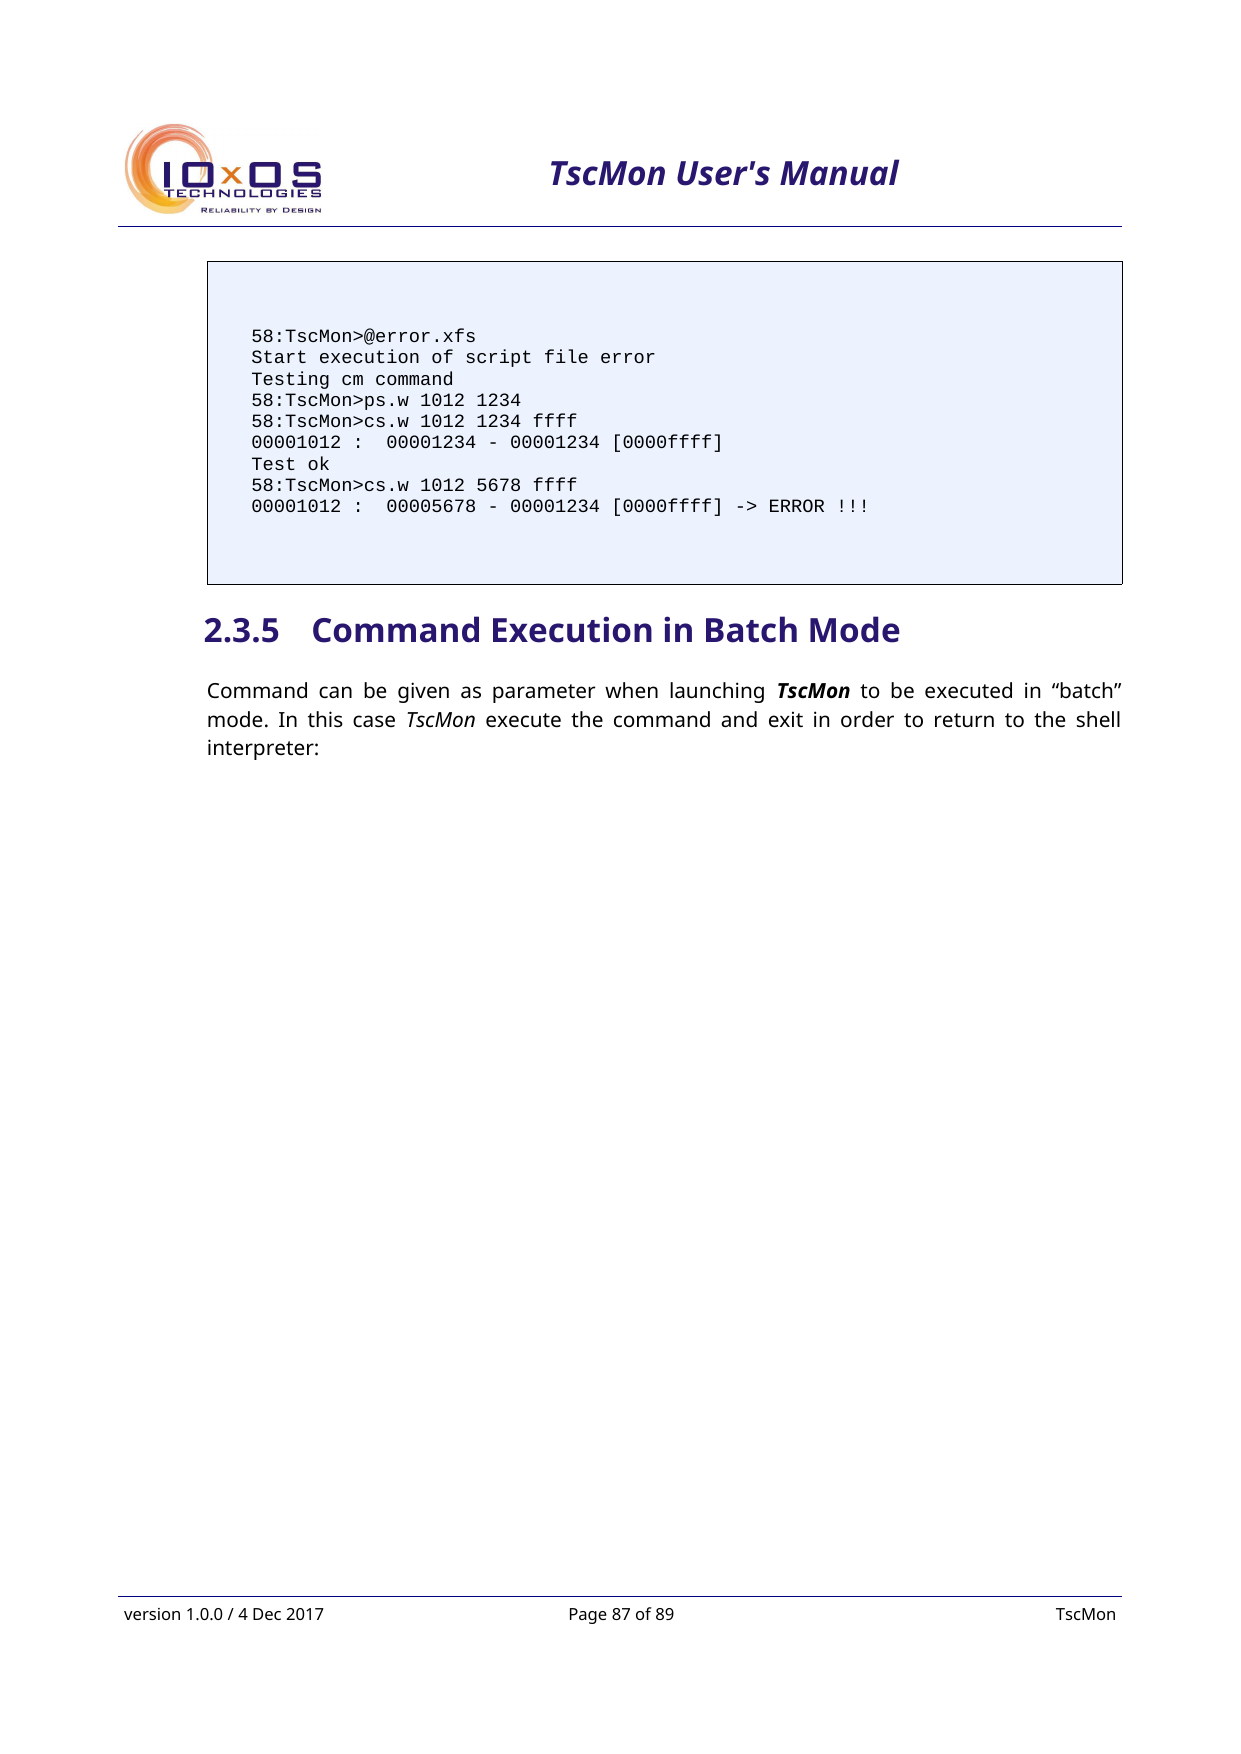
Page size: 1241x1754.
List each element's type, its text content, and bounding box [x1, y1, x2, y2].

text Start execution of script file error [208, 348, 1122, 369]
text 58:TscMon>@error.xfs [208, 312, 1122, 348]
text Testing cm command [208, 369, 1122, 391]
subtitle Command Execution in Batch Mode [195, 607, 1122, 653]
text Test ok [208, 454, 1122, 476]
text 58:TscMon>ps.w 1012 1234 [208, 391, 1122, 412]
text 00001012 : 00001234 - 00001234 [0000ffff] [208, 433, 1122, 454]
text 00001012 : 00005678 - 00001234 [0000ffff] -> ERROR !!! [208, 497, 1122, 533]
text Command can be given as parameter when launching TscMon to be executed in “batch” mode. In this case TscMon execute the command and exit in order to return to the shell interpreter: [207, 676, 1122, 762]
text 58:TscMon>cs.w 1012 5678 ffff [208, 476, 1122, 497]
text 58:TscMon>cs.w 1012 1234 ffff [208, 412, 1122, 433]
picture [123, 123, 323, 217]
